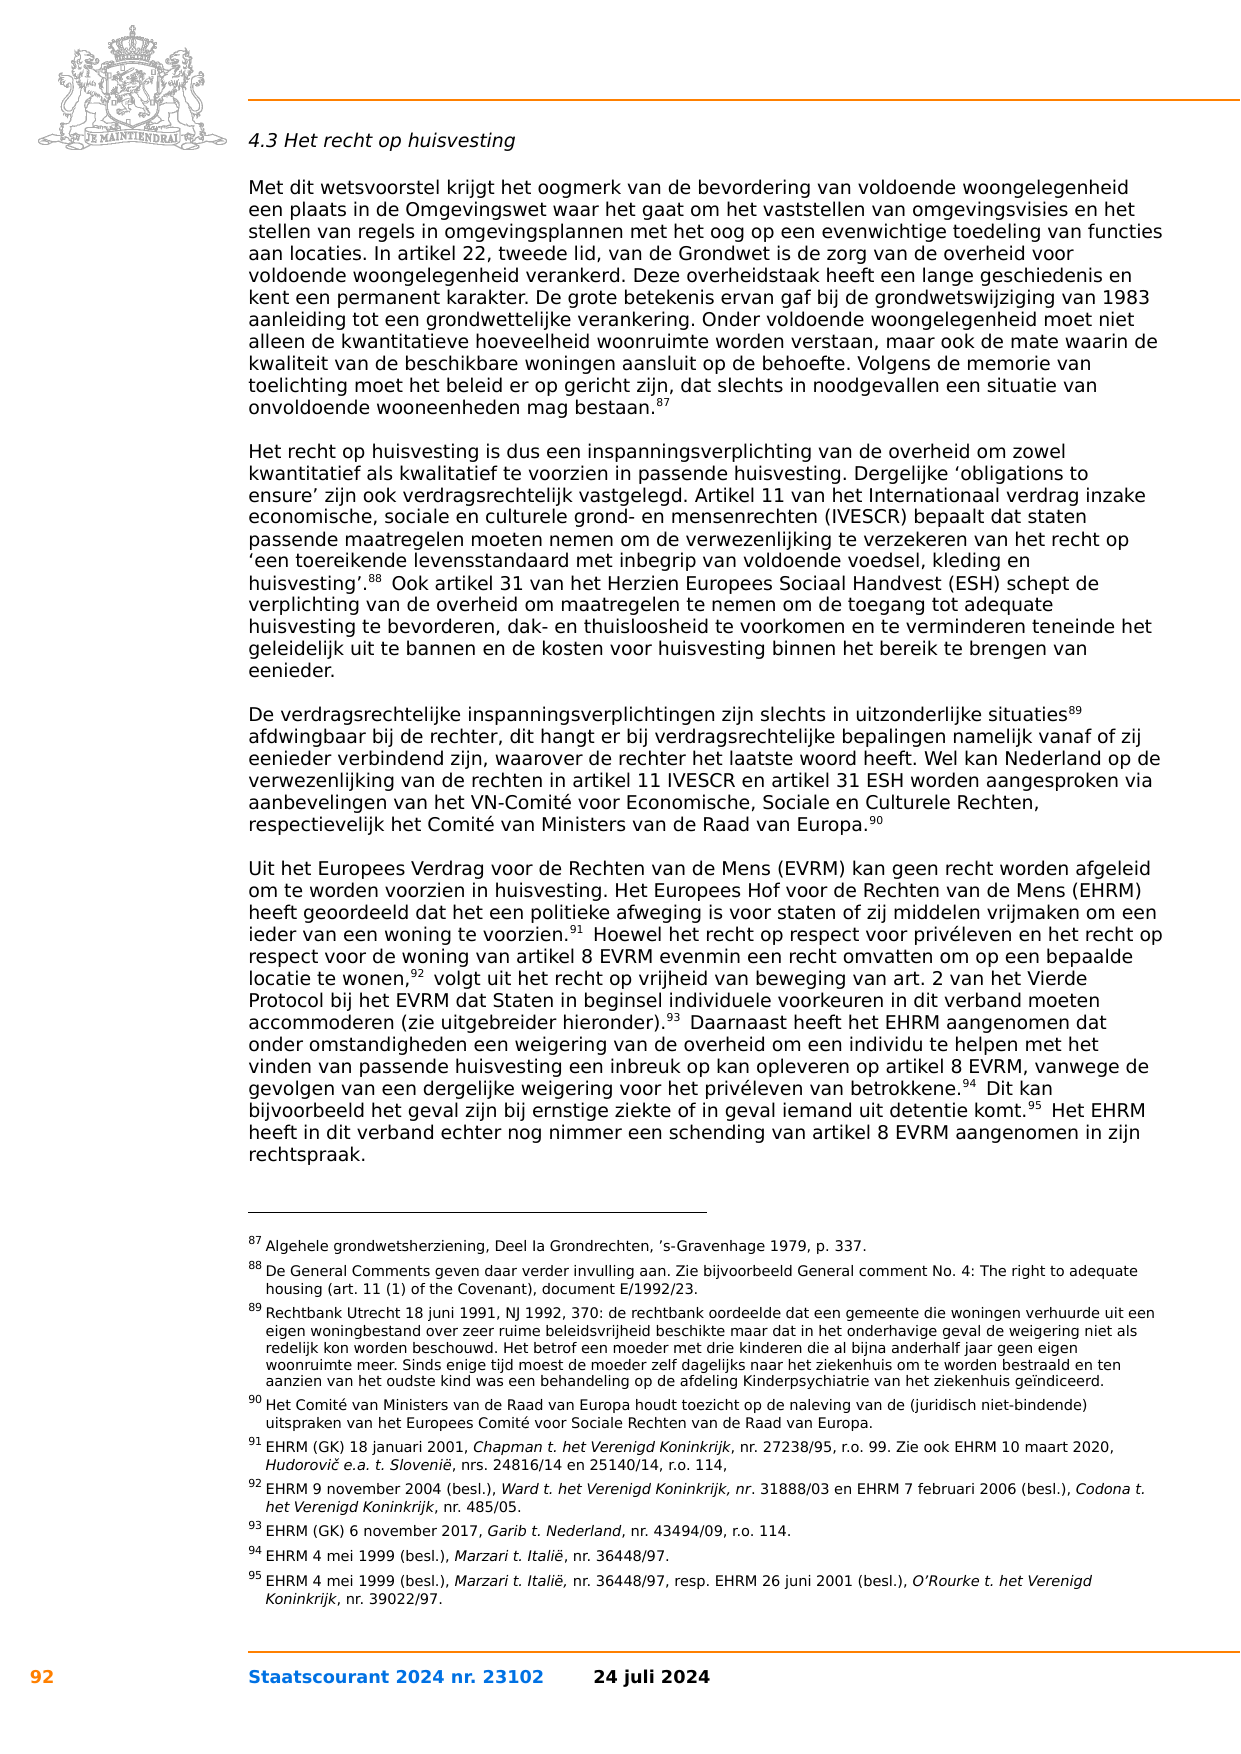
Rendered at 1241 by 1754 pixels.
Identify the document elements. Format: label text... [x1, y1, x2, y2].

picture [38, 25, 227, 150]
text De General Comments geven daar verder invulling aan. Zie bijvoorbeeld General comment No. 4: The right to adequate housing (art. 11 (1) of the Covenant), document E/1992/23. [248, 1259, 1163, 1298]
text Met dit wetsvoorstel krijgt het oogmerk van de bevordering van voldoende woongelegenheid een plaats in de Omgevingswet waar het gaat om het vaststellen van omgevingsvisies en het stellen van regels in omgevingsplannen met het oog op een evenwichtige toedeling van functies aan locaties. In artikel 22, tweede lid, van de Grondwet is de zorg van de overheid voor voldoende woongelegenheid verankerd. Deze overheidstaak heeft een lange geschiedenis en kent een permanent karakter. De grote betekenis ervan gaf bij de grondwetswijziging van 1983 aanleiding tot een grondwettelijke verankering. Onder voldoende woongelegenheid moet niet alleen de kwantitatieve hoeveelheid woonruimte worden verstaan, maar ook de mate waarin de kwaliteit van de beschikbare woningen aansluit op de behoefte. Volgens de memorie van toelichting moet het beleid er op gericht zijn, dat slechts in noodgevallen een situatie van onvoldoende wooneenheden mag bestaan. [248, 177, 1163, 419]
text EHRM 4 mei 1999 (besl.), Marzari t. Italië, nr. 36448/97, resp. EHRM 26 juni 2001 (besl.), O’Rourke t. het Verenigd Koninkrijk, nr. 39022/97. [248, 1569, 1163, 1608]
text Uit het Europees Verdrag voor de Rechten van de Mens (EVRM) kan geen recht worden afgeleid om te worden voorzien in huisvesting. Het Europees Hof voor de Rechten van de Mens (EHRM) heeft geoordeeld dat het een politieke afweging is voor staten of zij middelen vrijmaken om een ieder van een woning te voorzien. Hoewel het recht op respect voor privéleven en het recht op respect voor de woning van artikel 8 EVRM evenmin een recht omvatten om op een bepaalde locatie te wonen, volgt uit het recht op vrijheid van beweging van art. 2 van het Vierde Protocol bij het EVRM dat Staten in beginsel individuele voorkeuren in dit verband moeten accommoderen (zie uitgebreider hieronder). Daarnaast heeft het EHRM aangenomen dat onder omstandigheden een weigering van de overheid om een individu te helpen met het vinden van passende huisvesting een inbreuk op kan opleveren op artikel 8 EVRM, vanwege de gevolgen van een dergelijke weigering voor het privéleven van betrokkene. Dit kan bijvoorbeeld het geval zijn bij ernstige ziekte of in geval iemand uit detentie komt. Het EHRM heeft in dit verband echter nog nimmer een schending van artikel 8 EVRM aangenomen in zijn rechtspraak. [248, 858, 1163, 1166]
subtitle 4.3 Het recht op huisvesting [248, 130, 1163, 152]
text Het Comité van Ministers van de Raad van Europa houdt toezicht op de naleving van de (juridisch niet-bindende) uitspraken van het Europees Comité voor Sociale Rechten van de Raad van Europa. [248, 1393, 1163, 1432]
text Rechtbank Utrecht 18 juni 1991, NJ 1992, 370: de rechtbank oordeelde dat een gemeente die woningen verhuurde uit een eigen woningbestand over zeer ruime beleidsvrijheid beschikte maar dat in het onderhavige geval de weigering niet als redelijk kon worden beschouwd. Het betrof een moeder met drie kinderen die al bijna anderhalf jaar geen eigen woonruimte meer. Sinds enige tijd moest de moeder zelf dagelijks naar het ziekenhuis om te worden bestraald en ten aanzien van het oudste kind was een behandeling op de afdeling Kinderpsychiatrie van het ziekenhuis geïndiceerd. [248, 1301, 1163, 1390]
text EHRM (GK) 6 november 2017, Garib t. Nederland, nr. 43494/09, r.o. 114. [248, 1519, 1163, 1541]
text Algehele grondwetsherziening, Deel Ia Grondrechten, ’s-Gravenhage 1979, p. 337. [248, 1234, 1163, 1256]
text Het recht op huisvesting is dus een inspanningsverplichting van de overheid om zowel kwantitatief als kwalitatief te voorzien in passende huisvesting. Dergelijke ‘obligations to ensure’ zijn ook verdragsrechtelijk vastgelegd. Artikel 11 van het Internationaal verdrag inzake economische, sociale en culturele grond- en mensenrechten (IVESCR) bepaalt dat staten passende maatregelen moeten nemen om de verwezenlijking te verzekeren van het recht op ‘een toereikende levensstandaard met inbegrip van voldoende voedsel, kleding en huisvesting’. Ook artikel 31 van het Herzien Europees Sociaal Handvest (ESH) schept de verplichting van de overheid om maatregelen te nemen om de toegang tot adequate huisvesting te bevorderen, dak- en thuisloosheid te voorkomen en te verminderen teneinde het geleidelijk uit te bannen en de kosten voor huisvesting binnen het bereik te brengen van eenieder. [248, 441, 1163, 682]
text EHRM (GK) 18 januari 2001, Chapman t. het Verenigd Koninkrijk, nr. 27238/95, r.o. 99. Zie ook EHRM 10 maart 2020, Hudorovič e.a. t. Slovenië, nrs. 24816/14 en 25140/14, r.o. 114, [248, 1435, 1163, 1474]
text De verdragsrechtelijke inspanningsverplichtingen zijn slechts in uitzonderlijke situaties afdwingbaar bij de rechter, dit hangt er bij verdragsrechtelijke bepalingen namelijk vanaf of zij eenieder verbindend zijn, waarover de rechter het laatste woord heeft. Wel kan Nederland op de verwezenlijking van de rechten in artikel 11 IVESCR en artikel 31 ESH worden aangesproken via aanbevelingen van het VN-Comité voor Economische, Sociale en Culturele Rechten, respectievelijk het Comité van Ministers van de Raad van Europa. [248, 704, 1163, 836]
text EHRM 4 mei 1999 (besl.), Marzari t. Italië, nr. 36448/97. [248, 1544, 1163, 1566]
text EHRM 9 november 2004 (besl.), Ward t. het Verenigd Koninkrijk, nr. 31888/03 en EHRM 7 februari 2006 (besl.), Codona t. het Verenigd Koninkrijk, nr. 485/05. [248, 1477, 1163, 1516]
